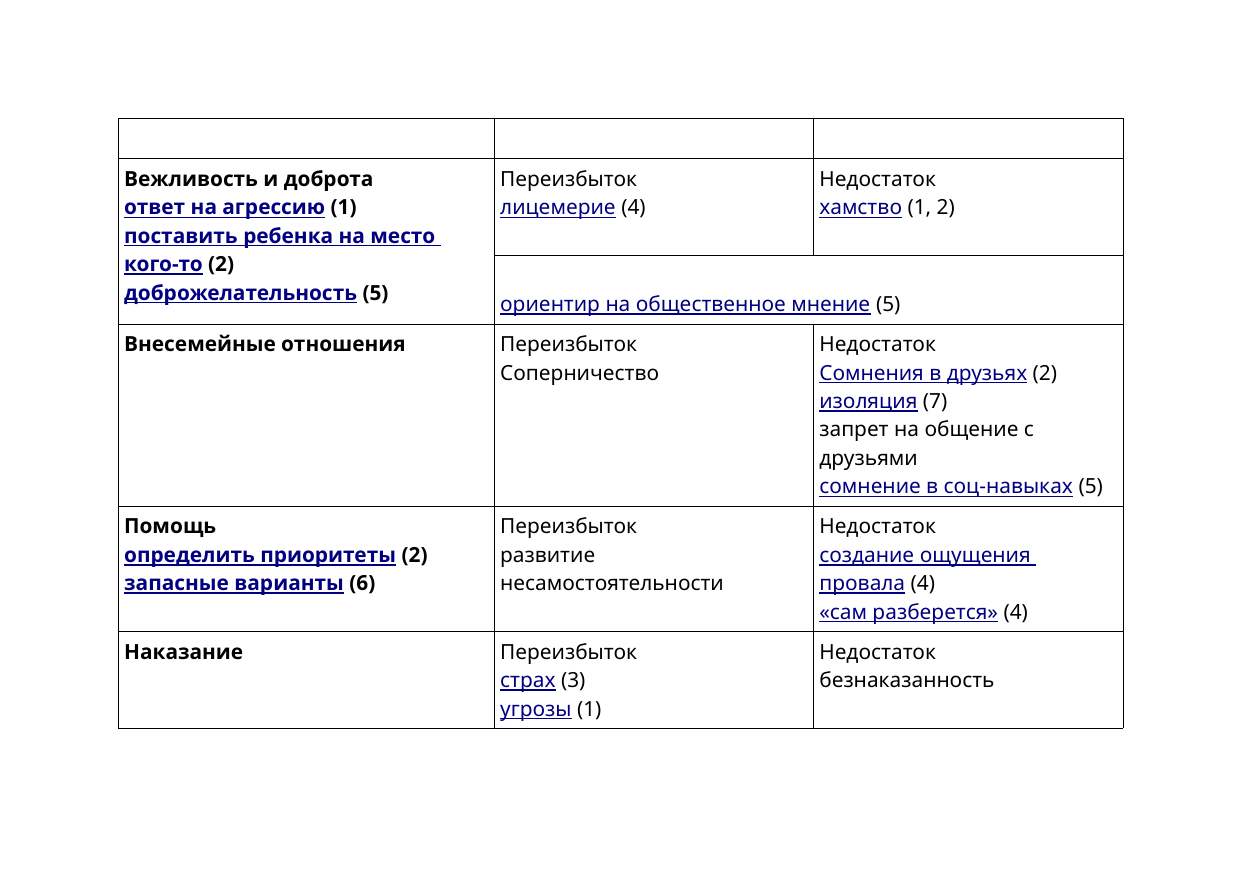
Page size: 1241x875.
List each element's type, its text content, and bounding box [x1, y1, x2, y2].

table_cell Помощь определить приоритеты (2) запасные варианты (6) [119, 507, 494, 631]
table_cell ориентир на общественное мнение (5) [495, 256, 1123, 323]
table_cell Внесемейные отношения [119, 325, 494, 506]
table_cell Недостаток Сомнения в друзьях (2) изоляция (7) запрет на общение с друзьями сомнение в соц-навыках (5) [814, 325, 1123, 506]
table_cell [814, 119, 1123, 158]
table_cell Вежливость и доброта ответ на агрессию (1) поставить ребенка на место кого-то (2) доброжелательность (5) [119, 159, 494, 323]
table_cell Переизбыток развитие несамостоятельности [495, 507, 813, 631]
table_cell Недостаток создание ощущения провала (4) «сам разберется» (4) [814, 507, 1123, 631]
table_cell Переизбыток Соперничество [495, 325, 813, 506]
table_cell Недостаток безнаказанность [814, 632, 1123, 728]
table_cell [495, 119, 813, 158]
table_cell Переизбыток страх (3) угрозы (1) [495, 632, 813, 728]
table_cell [119, 119, 494, 158]
table_cell Наказание [119, 632, 494, 728]
table_cell Переизбыток лицемерие (4) [495, 159, 813, 255]
table_cell Недостаток хамство (1, 2) [814, 159, 1123, 255]
